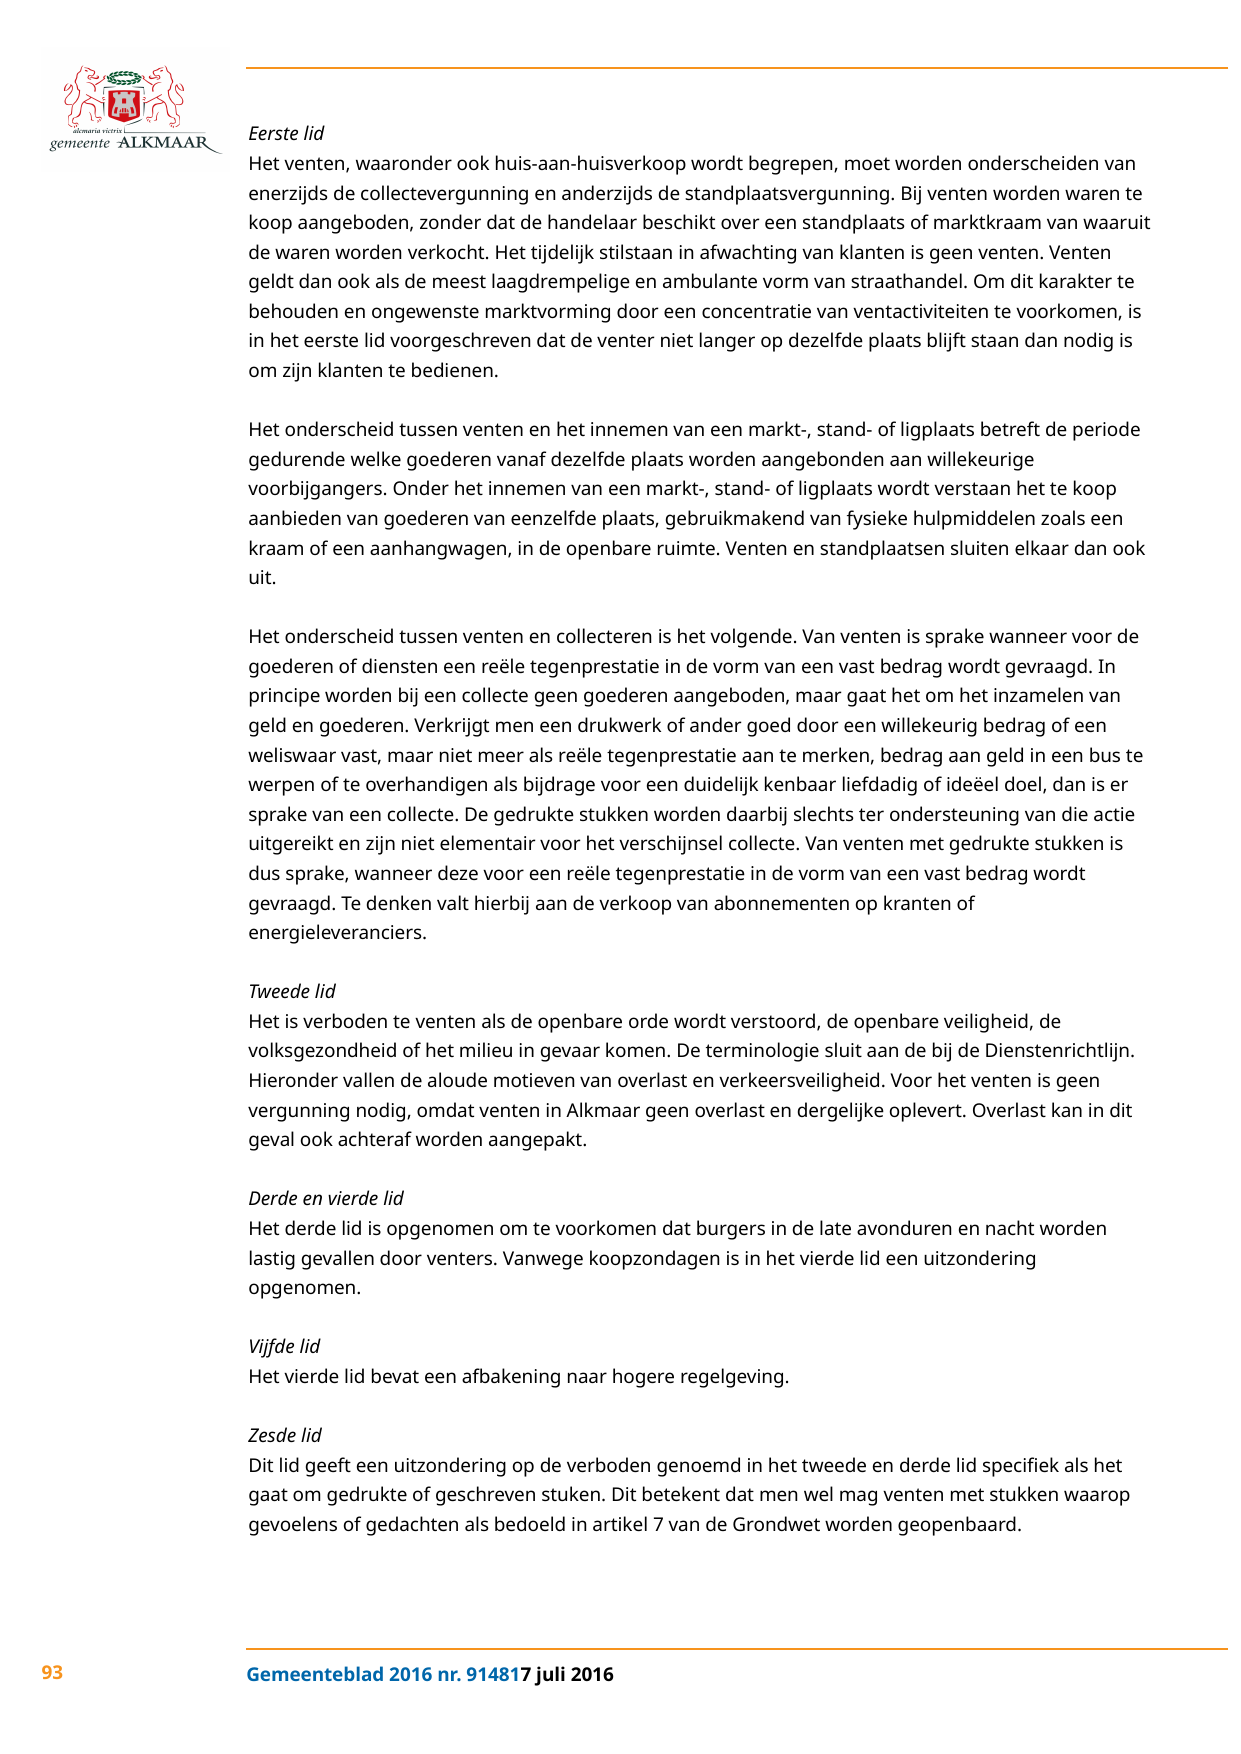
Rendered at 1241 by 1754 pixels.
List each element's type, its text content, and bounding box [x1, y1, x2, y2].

text Het is verboden te venten als de openbare orde wordt verstoord, de openbare veiligheid, de volksgezondheid of het milieu in gevaar komen. De terminologie sluit aan de bij de Dienstenrichtlijn. Hieronder vallen de aloude motieven van overlast en verkeersveiligheid. Voor het venten is geen vergunning nodig, omdat venten in Alkmaar geen overlast en dergelijke oplevert. Overlast kan in dit geval ook achteraf worden aangepakt. [248, 1008, 1152, 1152]
text Het vierde lid bevat een afbakening naar hogere regelgeving. [248, 1363, 1152, 1389]
text Het onderscheid tussen venten en collecteren is het volgende. Van venten is sprake wanneer voor de goederen of diensten een reële tegenprestatie in de vorm van een vast bedrag wordt gevraagd. In principe worden bij een collecte geen goederen aangeboden, maar gaat het om het inzamelen van geld en goederen. Verkrijgt men een drukwerk of ander goed door een willekeurig bedrag of een weliswaar vast, maar niet meer als reële tegenprestatie aan te merken, bedrag aan geld in een bus te werpen of te overhandigen als bijdrage voor een duidelijk kenbaar liefdadig of ideëel doel, dan is er sprake van een collecte. De gedrukte stukken worden daarbij slechts ter ondersteuning van die actie uitgereikt en zijn niet elementair voor het verschijnsel collecte. Van venten met gedrukte stukken is dus sprake, wanneer deze voor een reële tegenprestatie in de vorm van een vast bedrag wordt gevraagd. Te denken valt hierbij aan de verkoop van abonnementen op kranten of energieleveranciers. [248, 623, 1152, 945]
text Eerste lid [248, 121, 1152, 146]
text Tweede lid [248, 978, 1152, 1004]
text Zesde lid [248, 1422, 1152, 1448]
text Het onderscheid tussen venten en het innemen van een markt-, stand- of ligplaats betreft de periode gedurende welke goederen vanaf dezelfde plaats worden aangebonden aan willekeurige voorbijgangers. Onder het innemen van een markt-, stand- of ligplaats wordt verstaan het te koop aanbieden van goederen van eenzelfde plaats, gebruikmakend van fysieke hulpmiddelen zoals een kraam of een aanhangwagen, in de openbare ruimte. Venten en standplaatsen sluiten elkaar dan ook uit. [248, 416, 1152, 590]
text Derde en vierde lid [248, 1186, 1152, 1211]
text Het venten, waaronder ook huis-aan-huisverkoop wordt begrepen, moet worden onderscheiden van enerzijds de collectevergunning en anderzijds de standplaatsvergunning. Bij venten worden waren te koop aangeboden, zonder dat de handelaar beschikt over een standplaats of marktkraam van waaruit de waren worden verkocht. Het tijdelijk stilstaan in afwachting van klanten is geen venten. Venten geldt dan ook als de meest laagdrempelige en ambulante vorm van straathandel. Om dit karakter te behouden en ongewenste marktvorming door een concentratie van ventactiviteiten te voorkomen, is in het eerste lid voorgeschreven dat de venter niet langer op dezelfde plaats blijft staan dan nodig is om zijn klanten te bedienen. [248, 150, 1152, 383]
picture [41, 47, 231, 172]
text Dit lid geeft een uitzondering op de verboden genoemd in het tweede en derde lid specifiek als het gaat om gedrukte of geschreven stuken. Dit betekent dat men wel mag venten met stukken waarop gevoelens of gedachten als bedoeld in artikel 7 van de Grondwet worden geopenbaard. [248, 1452, 1152, 1537]
text Het derde lid is opgenomen om te voorkomen dat burgers in de late avonduren en nacht worden lastig gevallen door venters. Vanwege koopzondagen is in het vierde lid een uitzondering opgenomen. [248, 1215, 1152, 1300]
text Vijfde lid [248, 1333, 1152, 1359]
